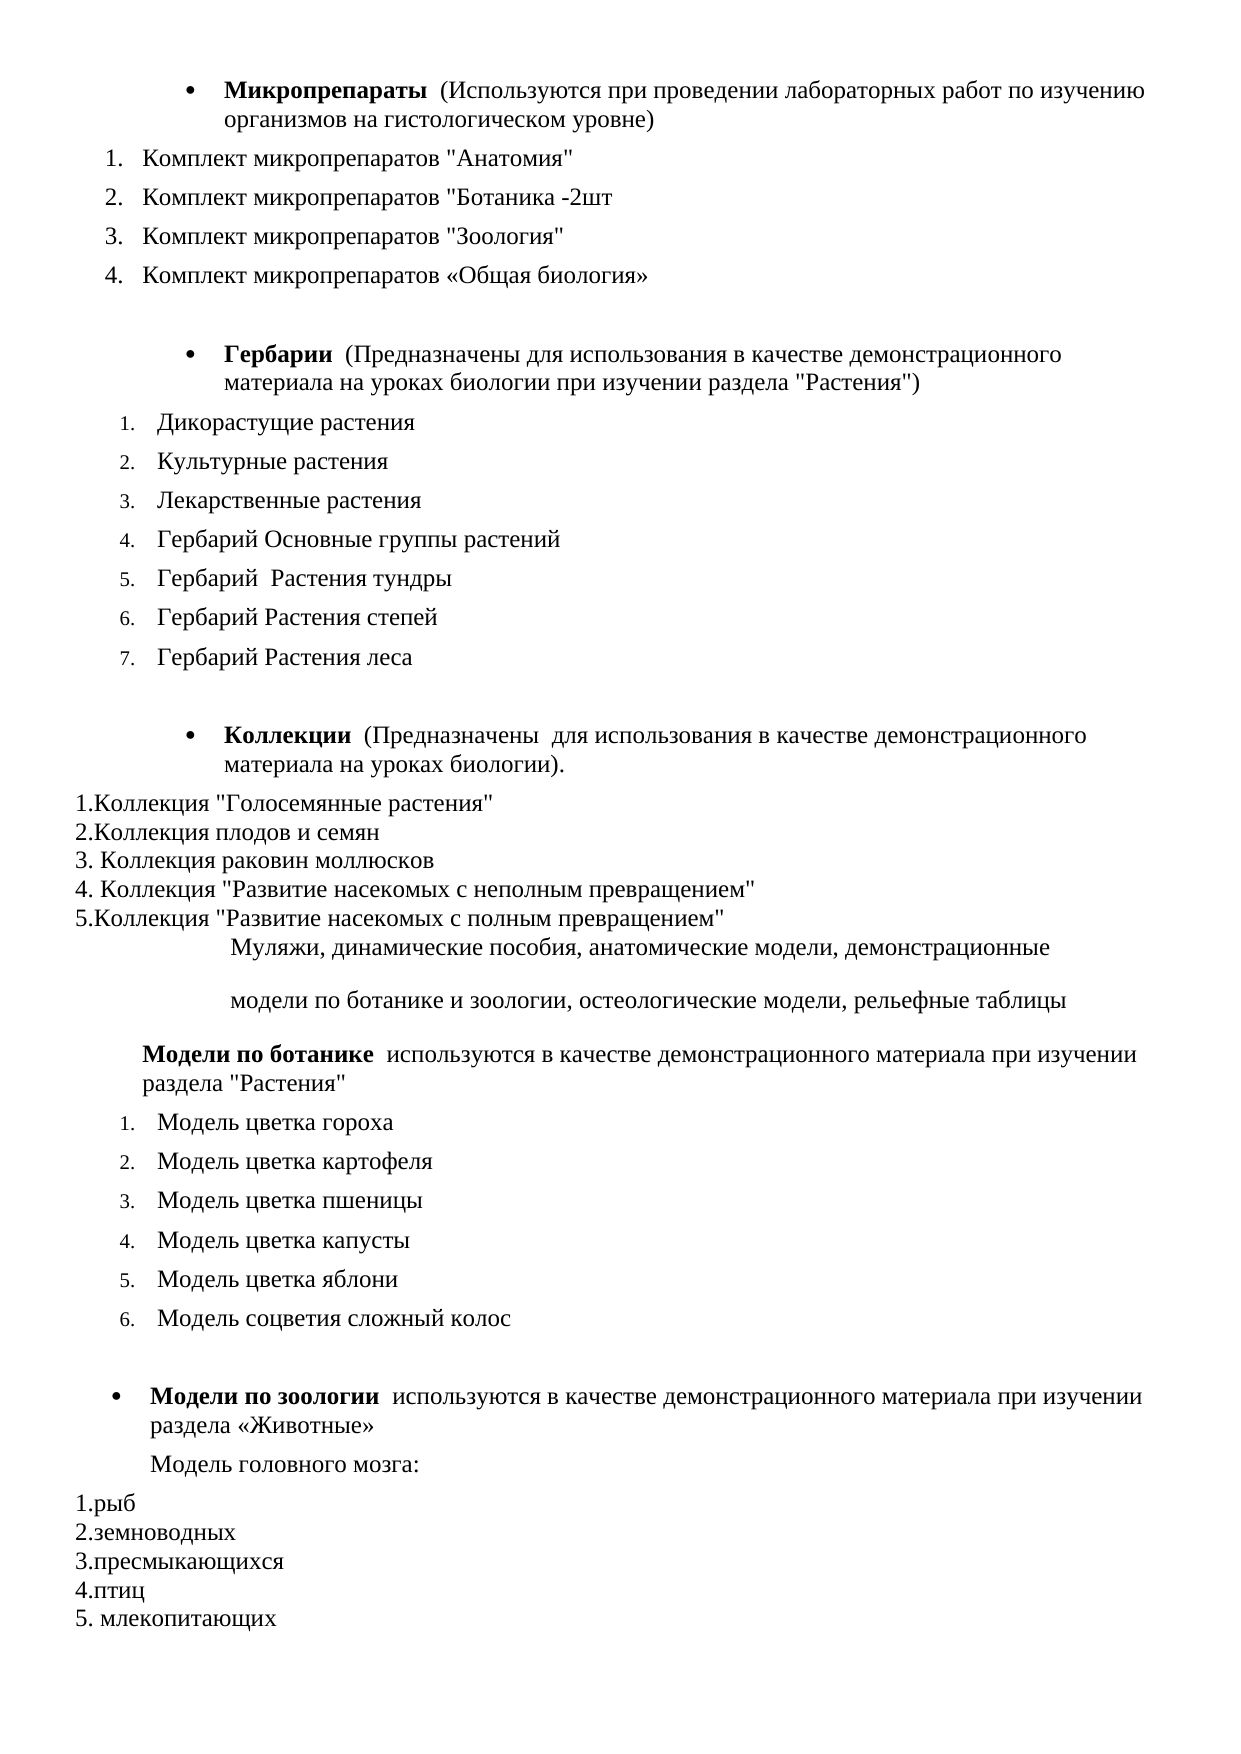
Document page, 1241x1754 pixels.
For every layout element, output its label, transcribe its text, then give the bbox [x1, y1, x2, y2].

text 3.пресмыкающихся [75, 1546, 1165, 1575]
list Модель цветка гороха [119, 1107, 1165, 1136]
text 2.земноводных [75, 1517, 1165, 1546]
list Модель цветка капусты [119, 1225, 1165, 1253]
list Культурные растения [119, 446, 1165, 474]
list Коллекции (Предназначены для использования в качестве демонстрационного материала на уроках биологии). [186, 720, 1165, 777]
text 4. Коллекция "Развитие насекомых с неполным превращением" [75, 874, 1165, 903]
text модели по ботанике и зоологии, остеологические модели, рельефные таблицы [75, 986, 1165, 1014]
list Комплект микропрепаратов "Анатомия" [104, 143, 1165, 172]
text 3. Коллекция раковин моллюсков [75, 845, 1165, 874]
list Модель головного мозга: [150, 1449, 1165, 1478]
text 1.рыб [75, 1488, 1165, 1517]
text 1.Коллекция "Голосемянные растения" [75, 788, 1165, 817]
list Комплект микропрепаратов "Зоология" [104, 221, 1165, 250]
list Гербарий Растения тундры [119, 563, 1165, 592]
list Модель цветка яблони [119, 1264, 1165, 1293]
list Гербарий Растения степей [119, 602, 1165, 631]
text 2.Коллекция плодов и семян [75, 817, 1165, 845]
list Модели по ботанике используются в качестве демонстрационного материала при изучении раздела "Растения" [142, 1039, 1165, 1097]
text 5.Коллекция "Развитие насекомых с полным превращением" [75, 903, 1165, 932]
text 5. млекопитающих [75, 1603, 1165, 1632]
list Микропрепараты (Используются при проведении лабораторных работ по изучению организмов на гистологическом уровне) [186, 75, 1165, 132]
list Гербарий Растения леса [119, 642, 1165, 670]
list Лекарственные растения [119, 485, 1165, 514]
text 4.птиц [75, 1575, 1165, 1603]
list Модель цветка пшеницы [119, 1186, 1165, 1214]
list Дикорастущие растения [119, 407, 1165, 435]
list Модель цветка картофеля [119, 1146, 1165, 1175]
list Комплект микропрепаратов "Ботаника -2шт [104, 182, 1165, 211]
list Модель соцветия сложный колос [119, 1303, 1165, 1332]
list Комплект микропрепаратов «Общая биология» [104, 260, 1165, 289]
text Муляжи, динамические пособия, анатомические модели, демонстрационные [75, 932, 1165, 960]
list Гербарии (Предназначены для использования в качестве демонстрационного материала на уроках биологии при изучении раздела "Растения") [186, 339, 1165, 396]
list Модели по зоологии используются в качестве демонстрационного материала при изучении раздела «Животные» [112, 1381, 1165, 1439]
list Гербарий Основные группы растений [119, 524, 1165, 553]
